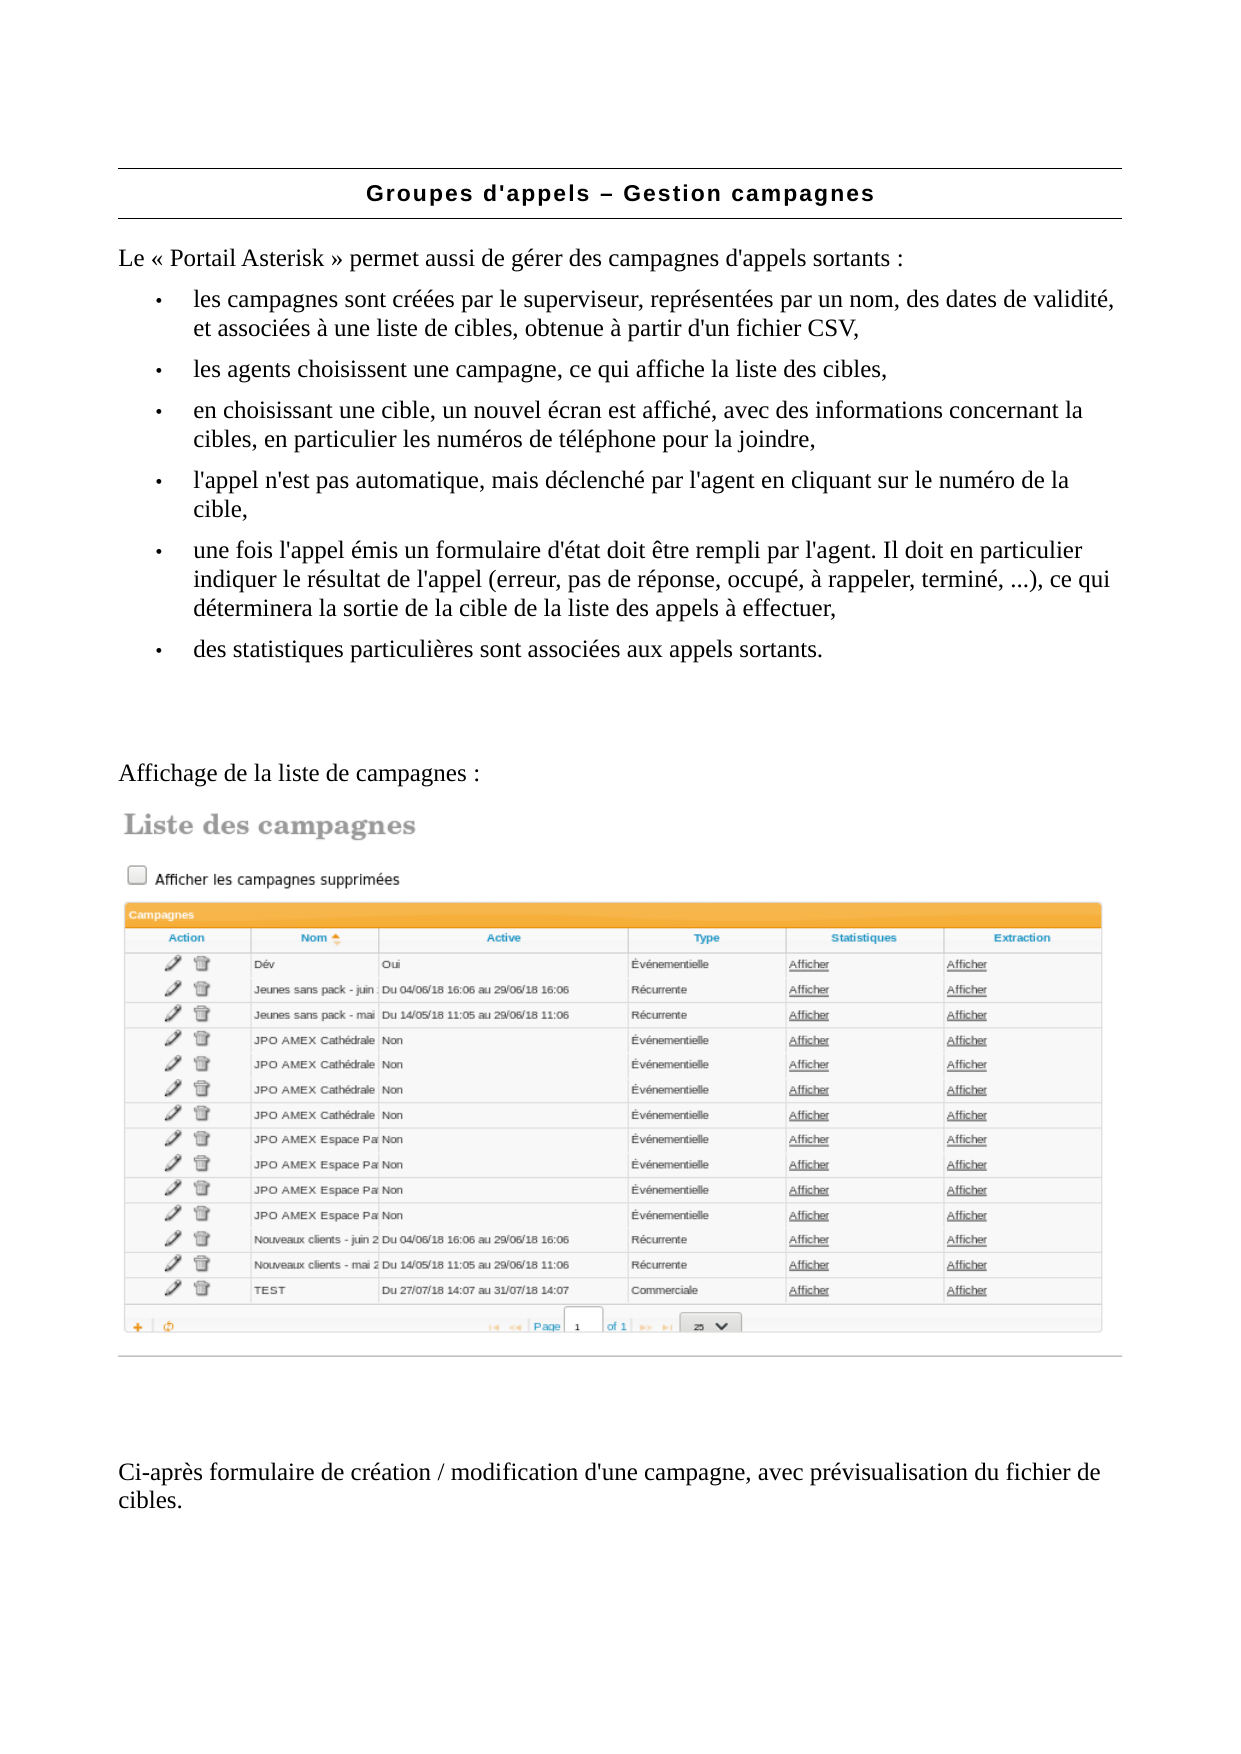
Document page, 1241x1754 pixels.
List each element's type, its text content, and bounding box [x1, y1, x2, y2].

subtitle Groupes d'appels – Gestion campagnes [118, 169, 1122, 218]
picture [118, 798, 1123, 1375]
text Le « Portail Asterisk » permet aussi de gérer des campagnes d'appels sortants : [118, 243, 1122, 271]
list une fois l'appel émis un formulaire d'état doit être rempli par l'agent. Il doit en particulier indiquer le résultat de l'appel (erreur, pas de réponse, occupé, à rappeler, terminé, ...), ce qui déterminera la sortie de la cible de la liste des appels à effectuer, [156, 535, 1122, 621]
list des statistiques particulières sont associées aux appels sortants. [156, 634, 1122, 663]
list les agents choisissent une campagne, ce qui affiche la liste des cibles, [156, 354, 1122, 383]
list les campagnes sont créées par le superviseur, représentées par un nom, des dates de validité, et associées à une liste de cibles, obtenue à partir d'un fichier CSV, [156, 284, 1122, 341]
list en choisissant une cible, un nouvel écran est affiché, avec des informations concernant la cibles, en particulier les numéros de téléphone pour la joindre, [156, 395, 1122, 453]
list l'appel n'est pas automatique, mais déclenché par l'agent en cliquant sur le numéro de la cible, [156, 465, 1122, 523]
text Ci-après formulaire de création / modification d'une campagne, avec prévisualisation du fichier de cibles. [118, 1457, 1122, 1514]
text Affichage de la liste de campagnes : [118, 758, 1122, 786]
